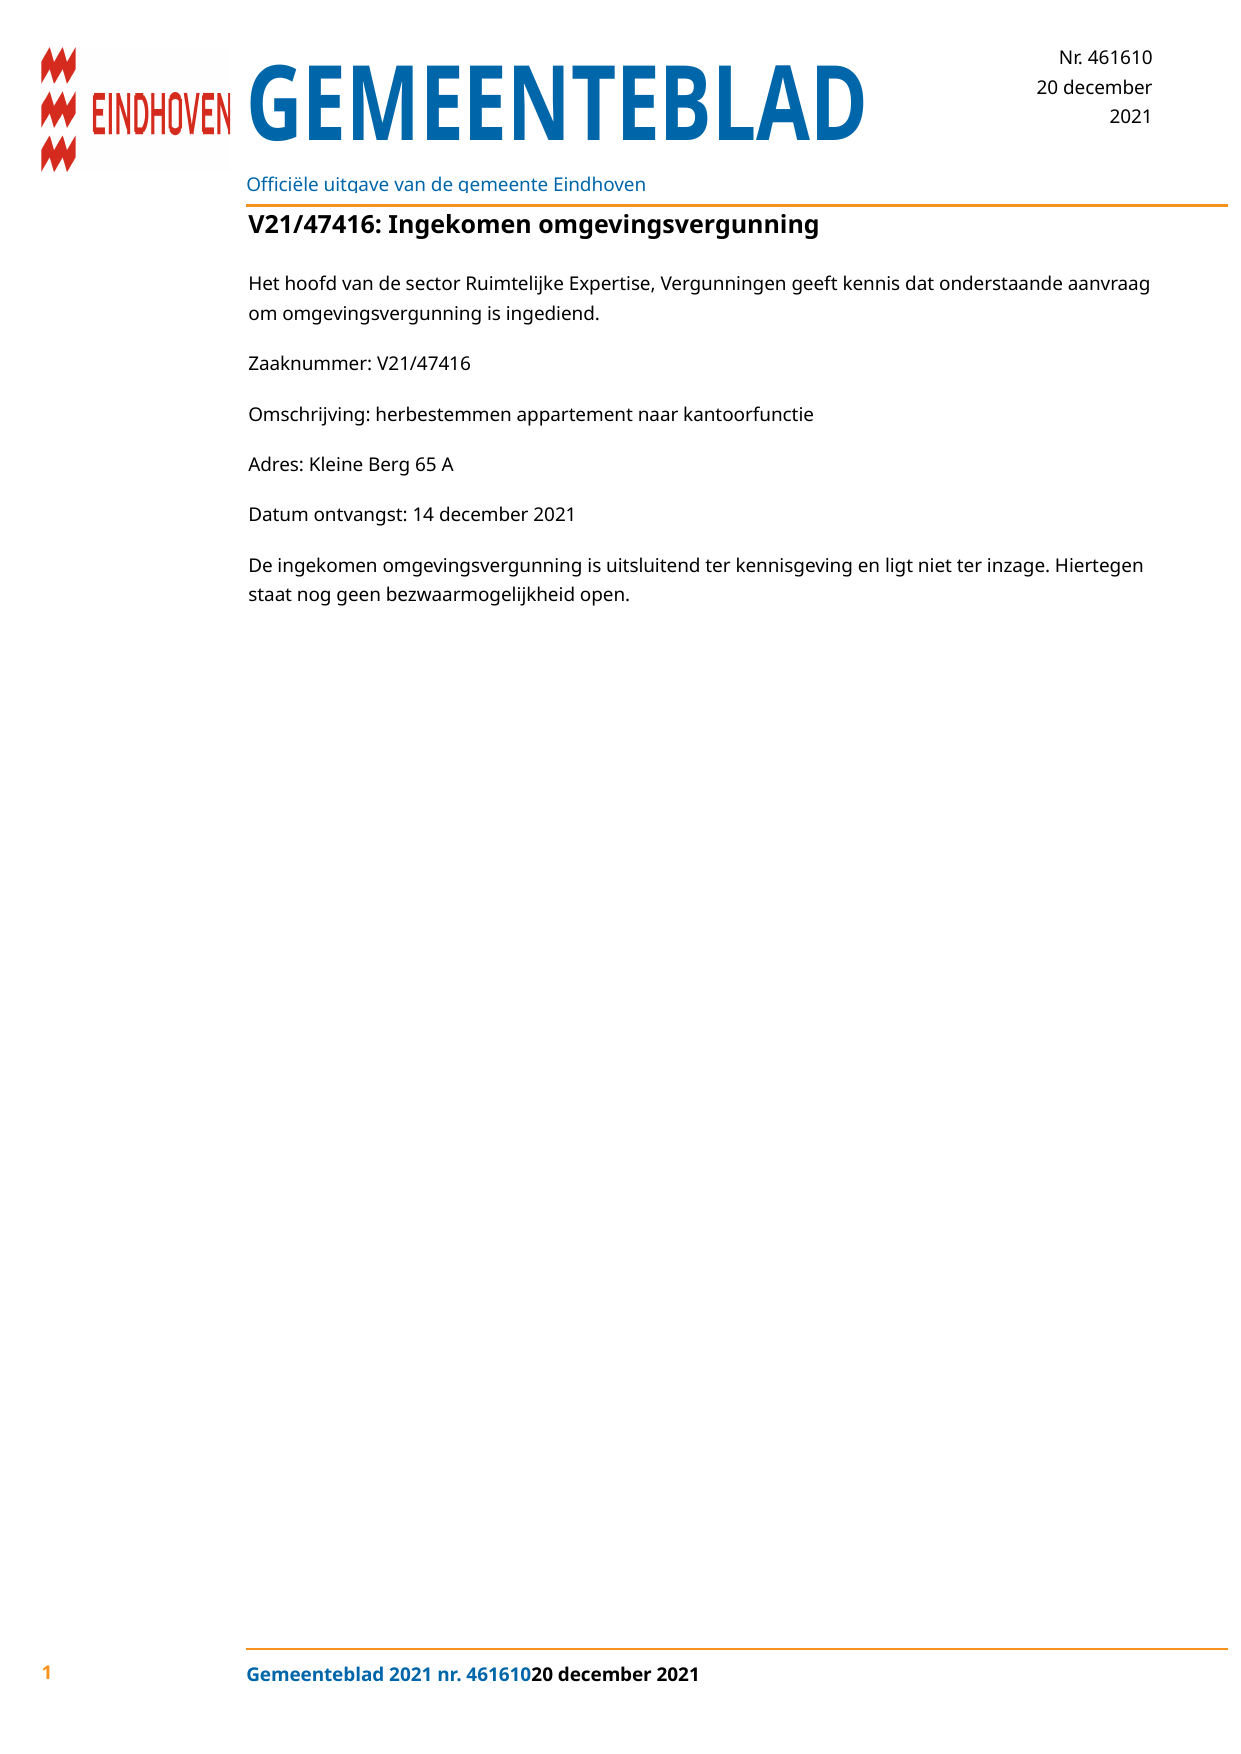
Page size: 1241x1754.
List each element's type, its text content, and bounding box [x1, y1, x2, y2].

text V21/47416: Ingekomen omgevingsvergunning [248, 207, 1152, 241]
text Zaaknummer: V21/47416 [248, 350, 1152, 376]
picture [41, 47, 231, 172]
text Datum ontvangst: 14 december 2021 [248, 502, 1152, 527]
text De ingekomen omgevingsvergunning is uitsluitend ter kennisgeving en ligt niet ter inzage. Hiertegen staat nog geen bezwaarmogelijkheid open. [248, 552, 1152, 607]
text Adres: Kleine Berg 65 A [248, 451, 1152, 477]
text Omschrijving: herbestemmen appartement naar kantoorfunctie [248, 401, 1152, 426]
text Het hoofd van de sector Ruimtelijke Expertise, Vergunningen geeft kennis dat onderstaande aanvraag om omgevingsvergunning is ingediend. [248, 270, 1152, 326]
